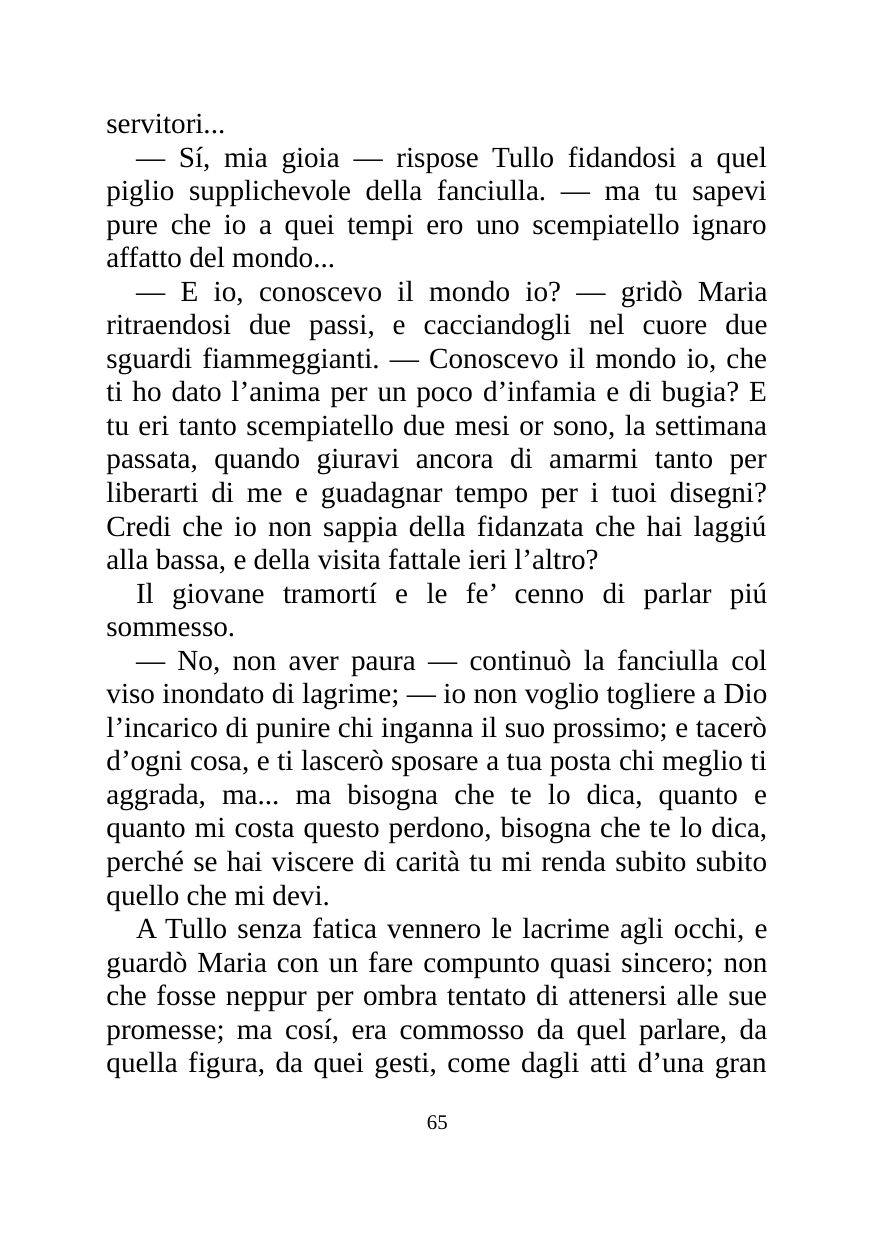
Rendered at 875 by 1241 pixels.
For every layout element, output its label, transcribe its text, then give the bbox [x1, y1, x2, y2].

text servitori... [106, 106, 768, 140]
text — Sí, mia gioia — rispose Tullo fidandosi a quel piglio supplichevole della fanciulla. — ma tu sapevi pure che io a quei tempi ero uno scempiatello ignaro affatto del mondo... [106, 140, 768, 274]
text — E io, conoscevo il mondo io? — gridò Maria ritraendosi due passi, e cacciandogli nel cuore due sguardi fiammeggianti. — Conoscevo il mondo io, che ti ho dato l’anima per un poco d’infamia e di bugia? E tu eri tanto scempiatello due mesi or sono, la settimana passata, quando giuravi ancora di amarmi tanto per liberarti di me e guadagnar tempo per i tuoi disegni? Credi che io non sappia della fidanzata che hai laggiú alla bassa, e della visita fattale ieri l’altro? [106, 274, 768, 576]
text — No, non aver paura — continuò la fanciulla col viso inondato di lagrime; — io non voglio togliere a Dio l’incarico di punire chi inganna il suo prossimo; e tacerò d’ogni cosa, e ti lascerò sposare a tua posta chi meglio ti aggrada, ma... ma bisogna che te lo dica, quanto e quanto mi costa questo perdono, bisogna che te lo dica, perché se hai viscere di carità tu mi renda subito subito quello che mi devi. [106, 643, 768, 911]
text Il giovane tramortí e le fe’ cenno di parlar piú sommesso. [106, 576, 768, 643]
text A Tullo senza fatica vennero le lacrime agli occhi, e guardò Maria con un fare compunto quasi sincero; non che fosse neppur per ombra tentato di attenersi alle sue promesse; ma cosí, era commosso da quel parlare, da quella figura, da quei gesti, come dagli atti d’una gran [106, 911, 768, 1079]
